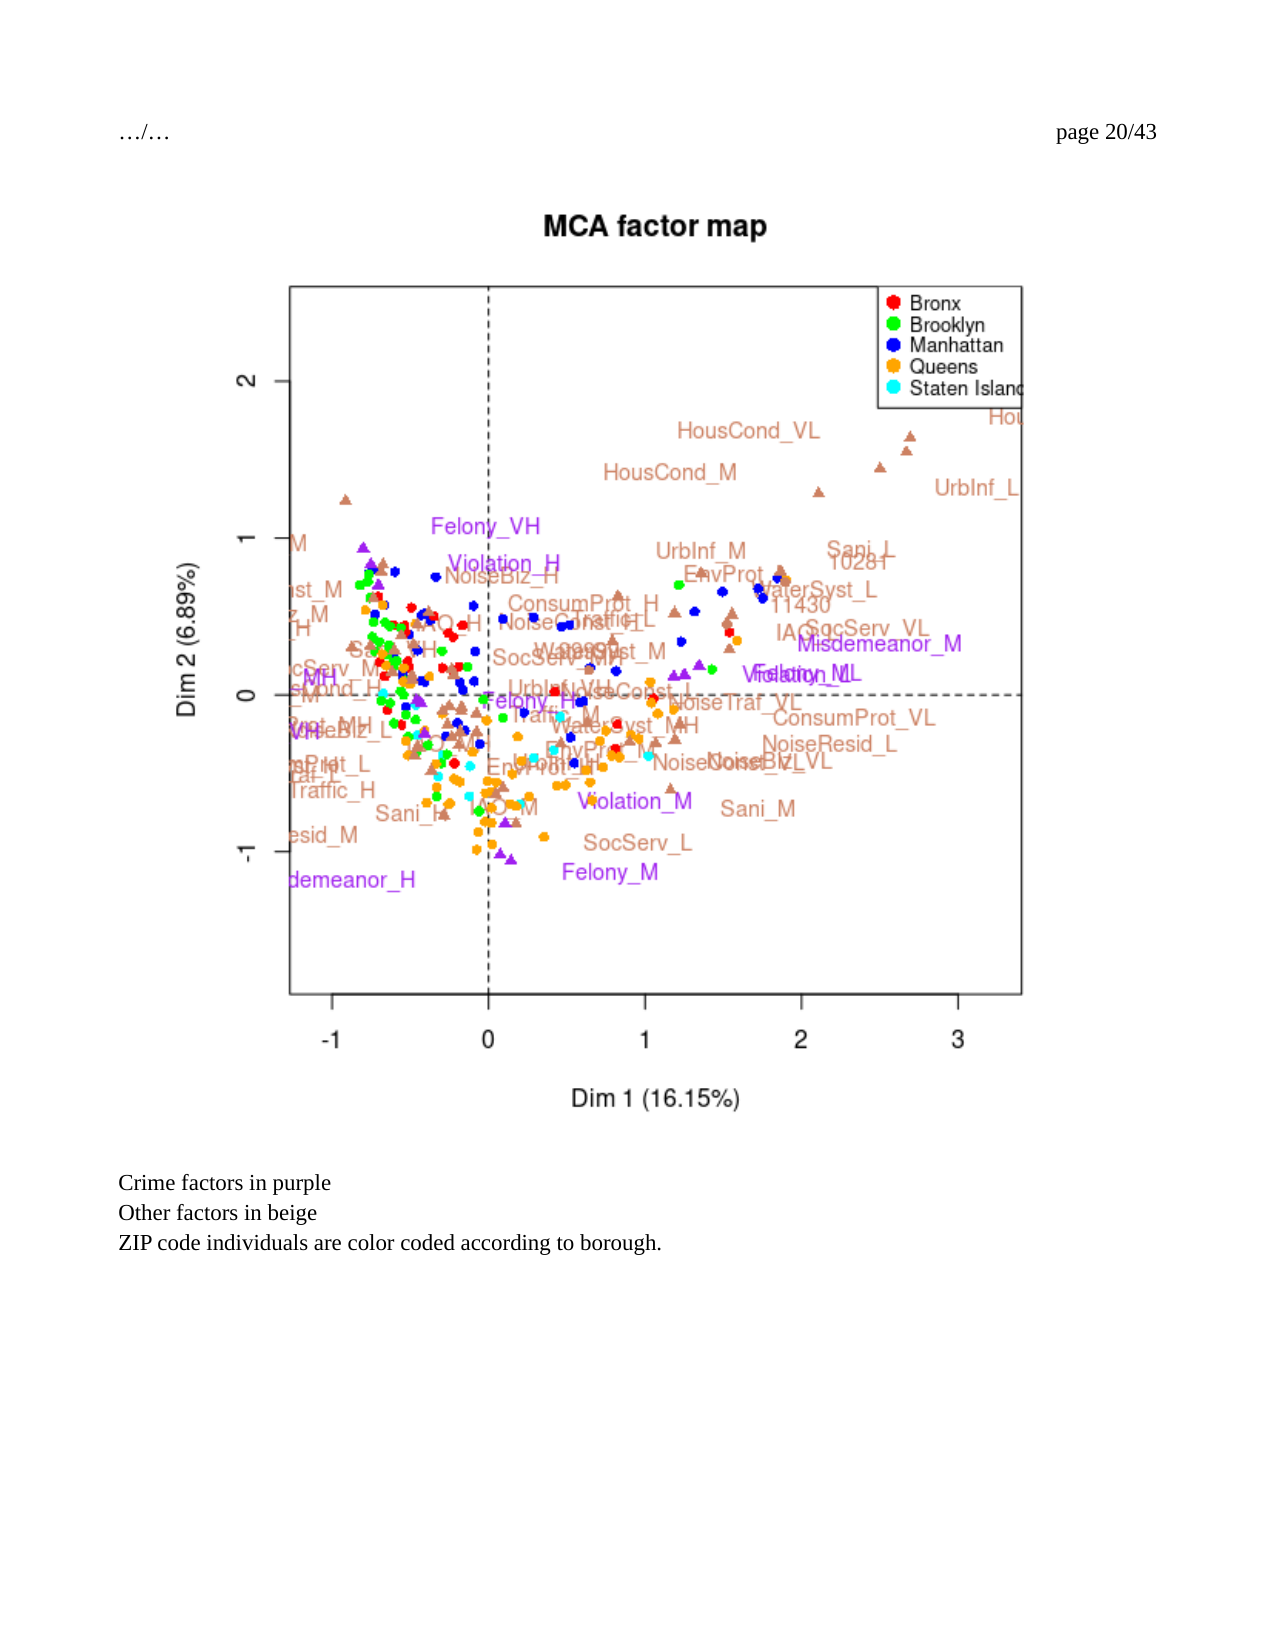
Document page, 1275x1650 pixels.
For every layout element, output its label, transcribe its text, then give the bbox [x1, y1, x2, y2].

picture [172, 201, 1043, 1121]
text Crime factors in purple Other factors in beige ZIP code individuals are color coded according to borough. [118, 1169, 1157, 1256]
